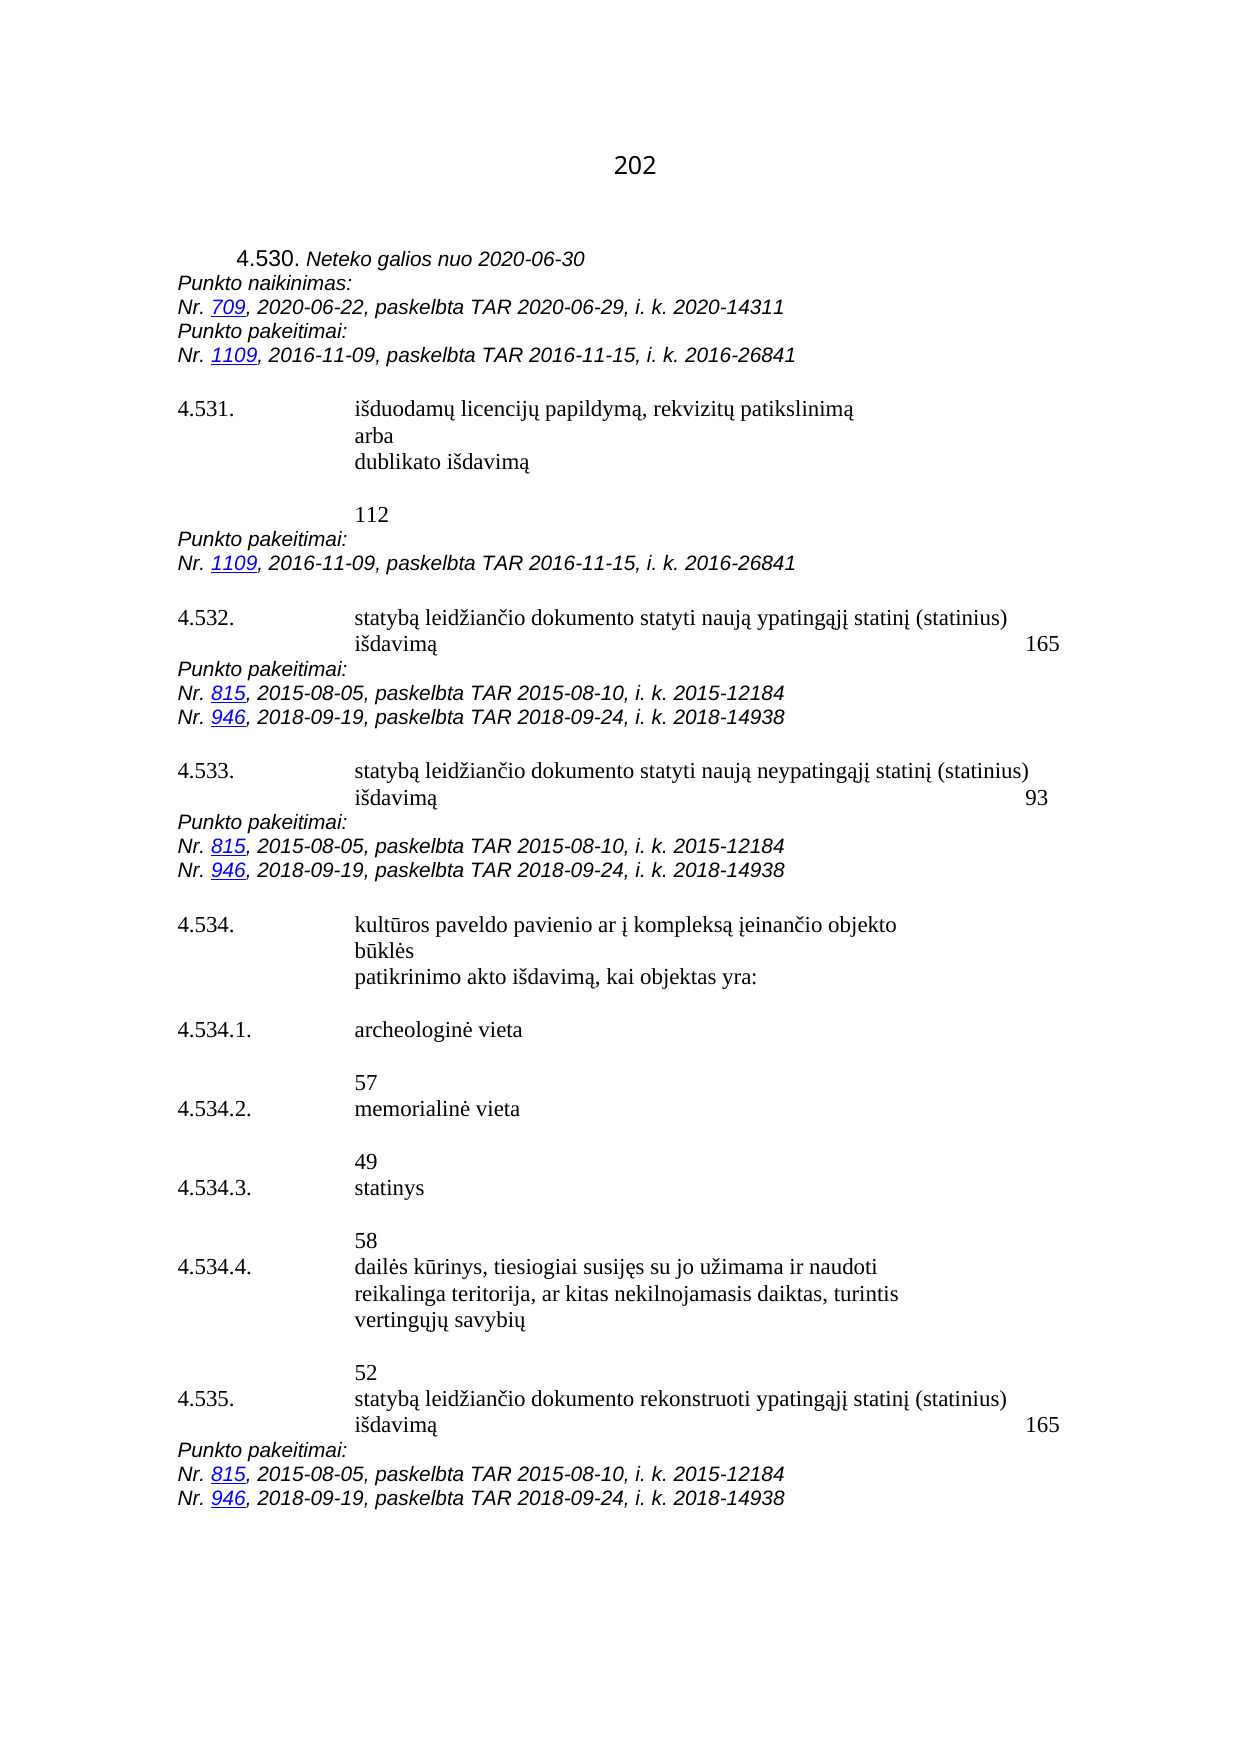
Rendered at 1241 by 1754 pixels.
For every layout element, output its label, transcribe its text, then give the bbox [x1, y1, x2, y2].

text 4.534. kultūros paveldo pavienio ar į kompleksą įeinančio objekto būklės [177, 911, 945, 963]
text dublikato išdavimą 112 [354, 448, 892, 527]
text 4.531. išduodamų licencijų papildymą, rekvizitų patikslinimą arba [177, 396, 892, 448]
text 4.533. statybą leidžiančio dokumento statyti naują neypatingąjį statinį (statinius) išdavimą 93 [177, 757, 1092, 810]
text 4.534.1. archeologinė vieta 57 [177, 1016, 945, 1095]
text patikrinimo akto išdavimą, kai objektas yra: [354, 963, 945, 1016]
text Nr. 815, 2015-08-05, paskelbta TAR 2015-08-10, i. k. 2015-12184 [177, 834, 1092, 858]
text Nr. 1109, 2016-11-09, paskelbta TAR 2016-11-15, i. k. 2016-26841 [177, 551, 1092, 575]
text Nr. 815, 2015-08-05, paskelbta TAR 2015-08-10, i. k. 2015-12184 [177, 1462, 1092, 1486]
text 4.534.2. memorialinė vieta 49 [177, 1095, 945, 1174]
text Punkto pakeitimai: [177, 319, 1092, 343]
text 4.532. statybą leidžiančio dokumento statyti naują ypatingąjį statinį (statinius) išdavimą 165 [177, 604, 1092, 657]
text reikalinga teritorija, ar kitas nekilnojamasis daiktas, turintis [354, 1279, 945, 1306]
text 4.535. statybą leidžiančio dokumento rekonstruoti ypatingąjį statinį (statinius) išdavimą 165 [177, 1385, 1092, 1438]
text 4.534.4. dailės kūrinys, tiesiogiai susijęs su jo užimama ir naudoti [177, 1253, 945, 1279]
text 4.530. Neteko galios nuo 2020-06-30 [177, 244, 1092, 271]
text Punkto naikinimas: [177, 271, 1092, 295]
text Nr. 946, 2018-09-19, paskelbta TAR 2018-09-24, i. k. 2018-14938 [177, 858, 1092, 882]
text Nr. 815, 2015-08-05, paskelbta TAR 2015-08-10, i. k. 2015-12184 [177, 681, 1092, 704]
text Punkto pakeitimai: [177, 527, 1092, 551]
text Punkto pakeitimai: [177, 1438, 1092, 1462]
text Nr. 946, 2018-09-19, paskelbta TAR 2018-09-24, i. k. 2018-14938 [177, 704, 1092, 728]
text vertingųjų savybių 52 [354, 1306, 945, 1385]
text Nr. 1109, 2016-11-09, paskelbta TAR 2016-11-15, i. k. 2016-26841 [177, 343, 1092, 367]
text 4.534.3. statinys 58 [177, 1174, 945, 1253]
text Punkto pakeitimai: [177, 657, 1092, 681]
text Nr. 946, 2018-09-19, paskelbta TAR 2018-09-24, i. k. 2018-14938 [177, 1486, 1092, 1509]
text Nr. 709, 2020-06-22, paskelbta TAR 2020-06-29, i. k. 2020-14311 [177, 295, 1092, 319]
text Punkto pakeitimai: [177, 810, 1092, 834]
